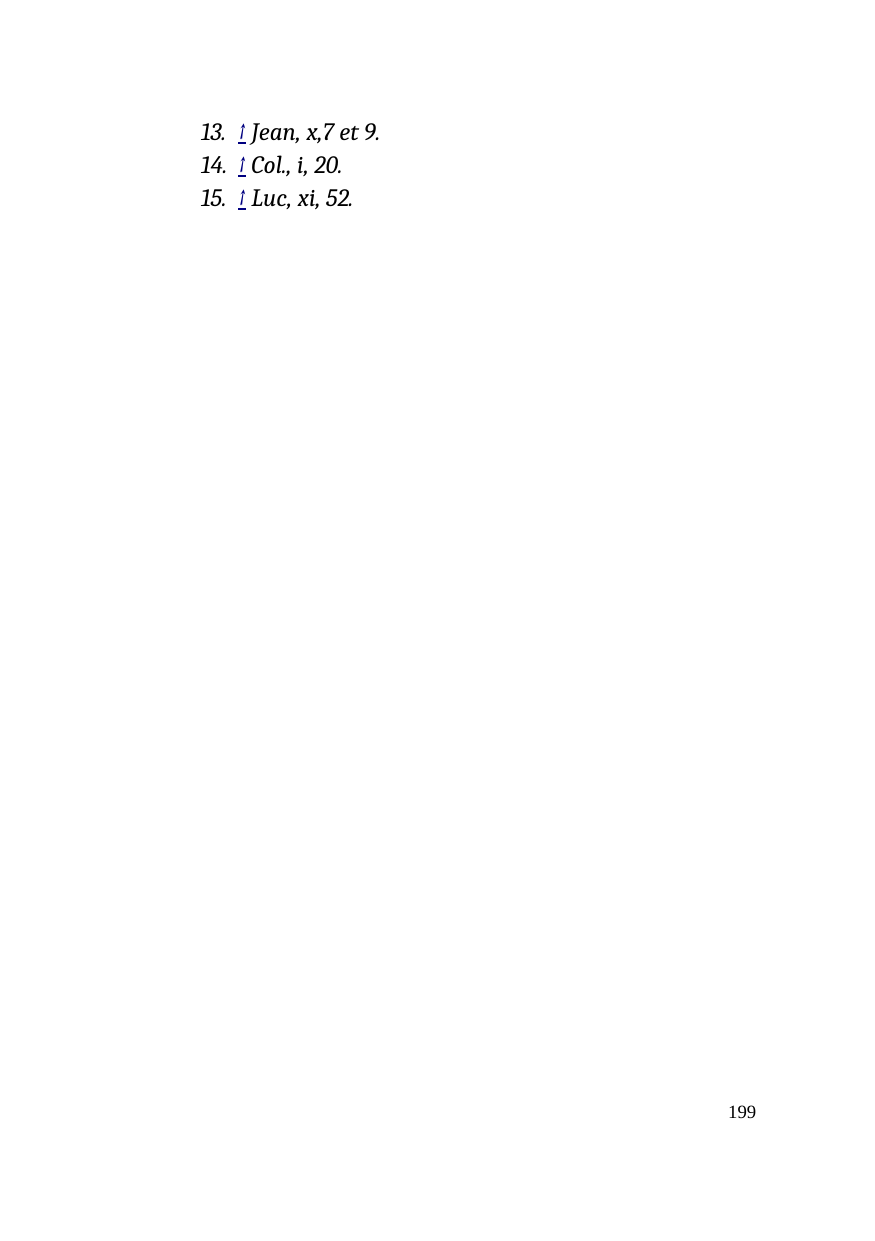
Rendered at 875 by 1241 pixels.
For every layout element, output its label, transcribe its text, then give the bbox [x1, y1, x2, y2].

list ↑ Jean, x,7 et 9. [201, 118, 756, 147]
list ↑ Luc, xi, 52. [201, 184, 756, 213]
list ↑ Col., i, 20. [201, 151, 756, 180]
